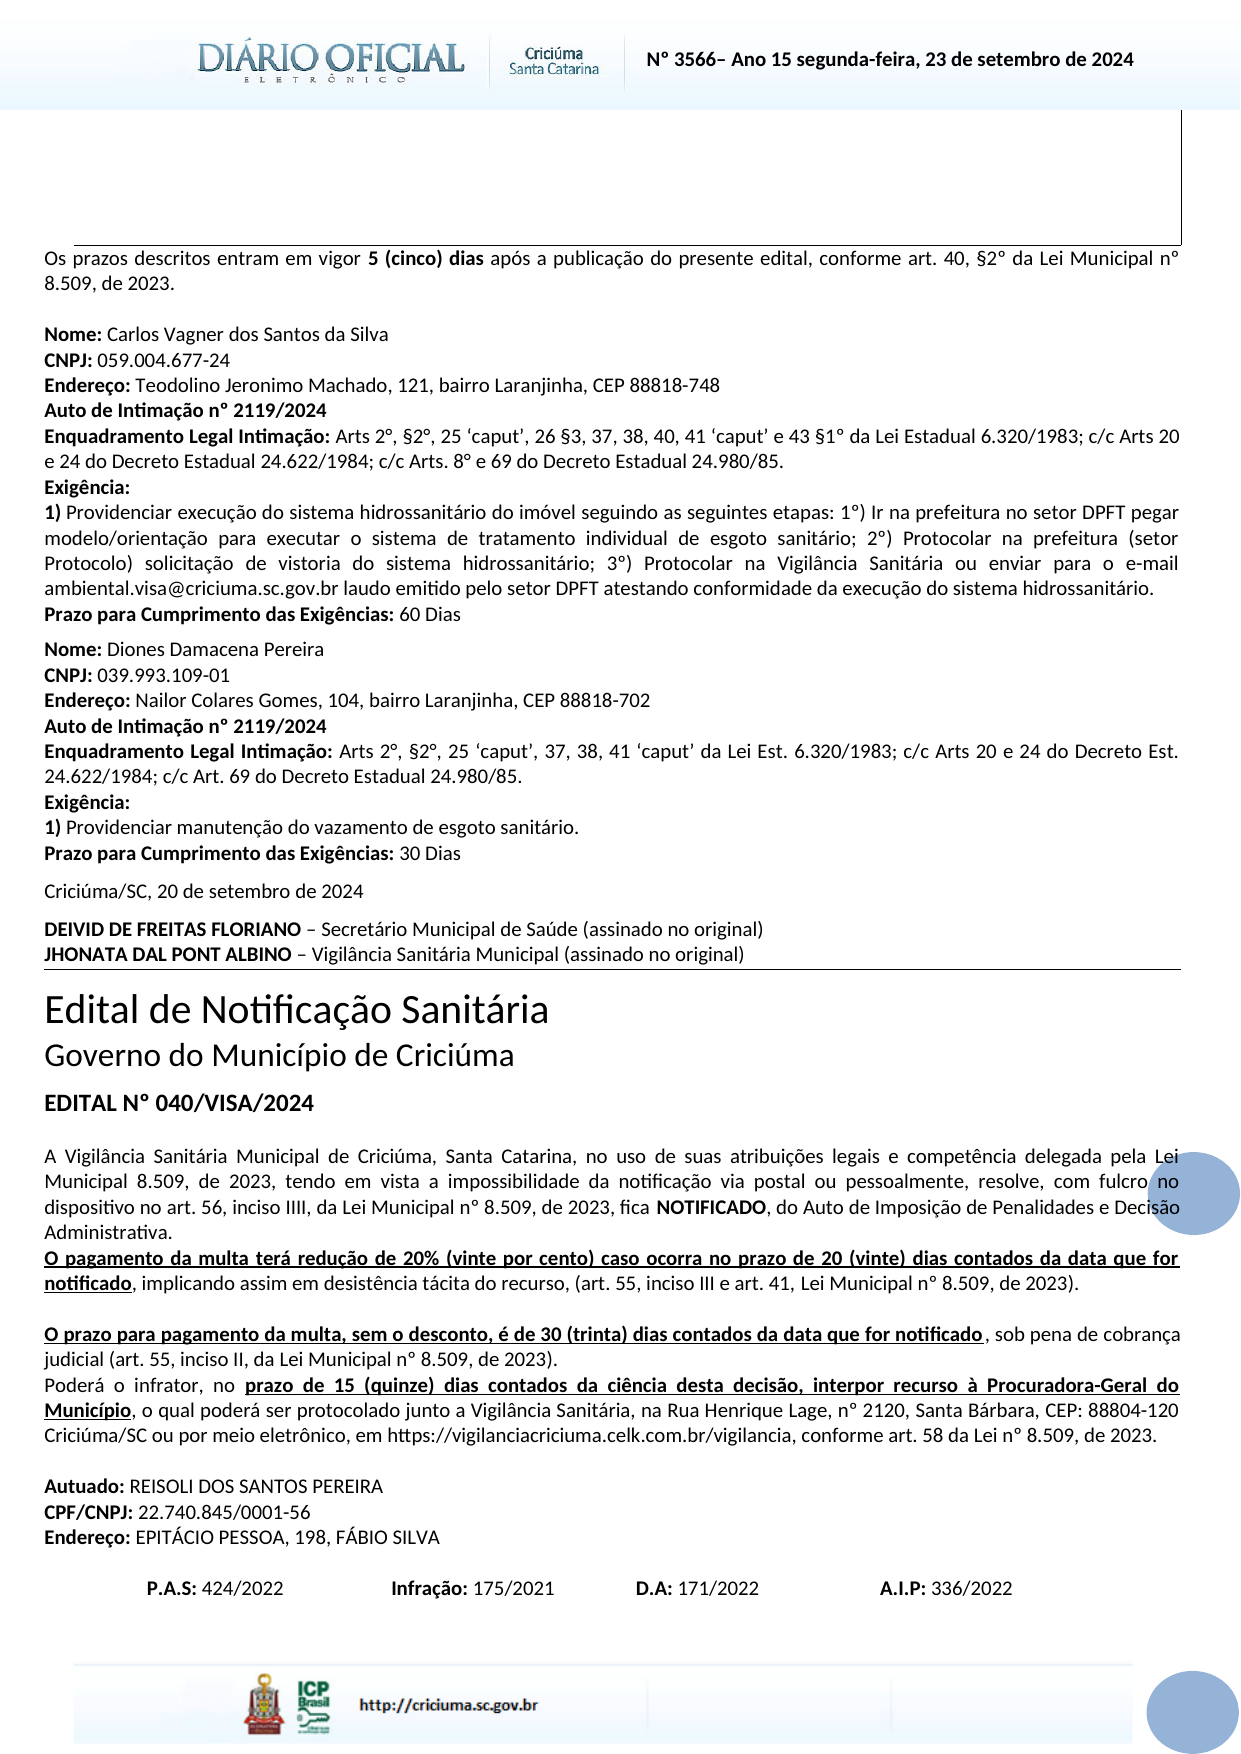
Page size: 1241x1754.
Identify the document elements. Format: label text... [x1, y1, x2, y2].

text Nome: Carlos Vagner dos Santos da Silva [44, 321, 1181, 347]
text CNPJ: 039.993.109-01 [44, 662, 1181, 687]
text Exigência: [44, 789, 1181, 814]
text Prazo para Cumprimento das Exigências: 30 Dias [44, 840, 1181, 865]
table_header D.A: 171/2022 [624, 1575, 869, 1633]
text Criciúma/SC, 20 de setembro de 2024 [44, 878, 1181, 903]
text JHONATA DAL PONT ALBINO – Vigilância Sanitária Municipal (assinado no original) [44, 942, 1181, 969]
text Os prazos descritos entram em vigor 5 (cinco) dias após a publicação do presente edital, conforme art. 40, §2º da Lei Municipal nº 8.509, de 2023. [44, 245, 1181, 296]
text Poderá o infrator, no prazo de 15 (quinze) dias contados da ciência desta decisão, interpor recurso à Procuradora-Geral do Município, o qual poderá ser protocolado junto a Vigilância Sanitária, na Rua Henrique Lage, nº 2120, Santa Bárbara, CEP: 88804-120 Criciúma/SC ou por meio eletrônico, em https://vigilanciacriciuma.celk.com.br/vigilancia, conforme art. 58 da Lei nº 8.509, de 2023. [44, 1372, 1181, 1448]
table_header Infração: 175/2021 [380, 1575, 624, 1633]
text Autuado: REISOLI DOS SANTOS PEREIRA [44, 1473, 1181, 1499]
text CNPJ: 059.004.677-24 [44, 347, 1181, 372]
list Providenciar execução do sistema hidrossanitário do imóvel seguindo as seguintes etapas: 1º) Ir na prefeitura no setor DPFT pegar modelo/orientação para executar o sistema de tratamento individual de esgoto sanitário; 2º) Protocolar na prefeitura (setor Protocolo) solicitação de vistoria do sistema hidrossanitário; 3º) Protocolar na Vigilância Sanitária ou enviar para o e-mail ambiental.visa@criciuma.sc.gov.br laudo emitido pelo setor DPFT atestando conformidade da execução do sistema hidrossanitário. [44, 499, 1181, 601]
text Prazo para Cumprimento das Exigências: 60 Dias [44, 601, 1181, 626]
text Endereço: EPITÁCIO PESSOA, 198, FÁBIO SILVA [44, 1524, 1181, 1550]
text A Vigilância Sanitária Municipal de Criciúma, Santa Catarina, no uso de suas atribuições legais e competência delegada pela Lei Municipal 8.509, de 2023, tendo em vista a impossibilidade da notificação via postal ou pessoalmente, resolve, com fulcro no dispositivo no art. 56, inciso IIII, da Lei Municipal nº 8.509, de 2023, fica NOTIFICADO, do Auto de Imposição de Penalidades e Decisão Administrativa. [44, 1143, 1181, 1245]
text O pagamento da multa terá redução de 20% (vinte por cento) caso ocorra no prazo de 20 (vinte) dias contados da data que for notificado, implicando assim em desistência tácita do recurso, (art. 55, inciso III e art. 41, Lei Municipal nº 8.509, de 2023). [44, 1245, 1181, 1296]
text Enquadramento Legal Intimação: Arts 2°, §2°, 25 ‘caput’, 26 §3, 37, 38, 40, 41 ‘caput’ e 43 §1º da Lei Estadual 6.320/1983; c/c Arts 20 e 24 do Decreto Estadual 24.622/1984; c/c Arts. 8° e 69 do Decreto Estadual 24.980/85. [44, 423, 1181, 474]
text Endereço: Nailor Colares Gomes, 104, bairro Laranjinha, CEP 88818-702 [44, 687, 1181, 713]
text Edital de Notificação Sanitária [44, 983, 1181, 1034]
list Providenciar manutenção do vazamento de esgoto sanitário. [44, 814, 1181, 840]
text CPF/CNPJ: 22.740.845/0001-56 [44, 1499, 1181, 1524]
text Governo do Município de Criciúma [44, 1034, 1181, 1074]
text Nome: Diones Damacena Pereira [44, 637, 1181, 662]
text Auto de Intimação nº 2119/2024 [44, 398, 1181, 423]
text DEIVID DE FREITAS FLORIANO – Secretário Municipal de Saúde (assinado no original) [44, 916, 1181, 942]
text Enquadramento Legal Intimação: Arts 2°, §2°, 25 ‘caput’, 37, 38, 41 ‘caput’ da Lei Est. 6.320/1983; c/c Arts 20 e 24 do Decreto Est. 24.622/1984; c/c Art. 69 do Decreto Estadual 24.980/85. [44, 738, 1181, 789]
text EDITAL Nº 040/VISA/2024 [44, 1087, 1181, 1118]
text Exigência: [44, 474, 1181, 499]
table_header A.I.P: 336/2022 [869, 1575, 1113, 1633]
text Endereço: Teodolino Jeronimo Machado, 121, bairro Laranjinha, CEP 88818-748 [44, 372, 1181, 398]
text Auto de Intimação nº 2119/2024 [44, 713, 1181, 738]
table_header P.A.S: 424/2022 [135, 1575, 380, 1633]
text O prazo para pagamento da multa, sem o desconto, é de 30 (trinta) dias contados da data que for notificado, sob pena de cobrança judicial (art. 55, inciso II, da Lei Municipal nº 8.509, de 2023). [44, 1321, 1181, 1372]
